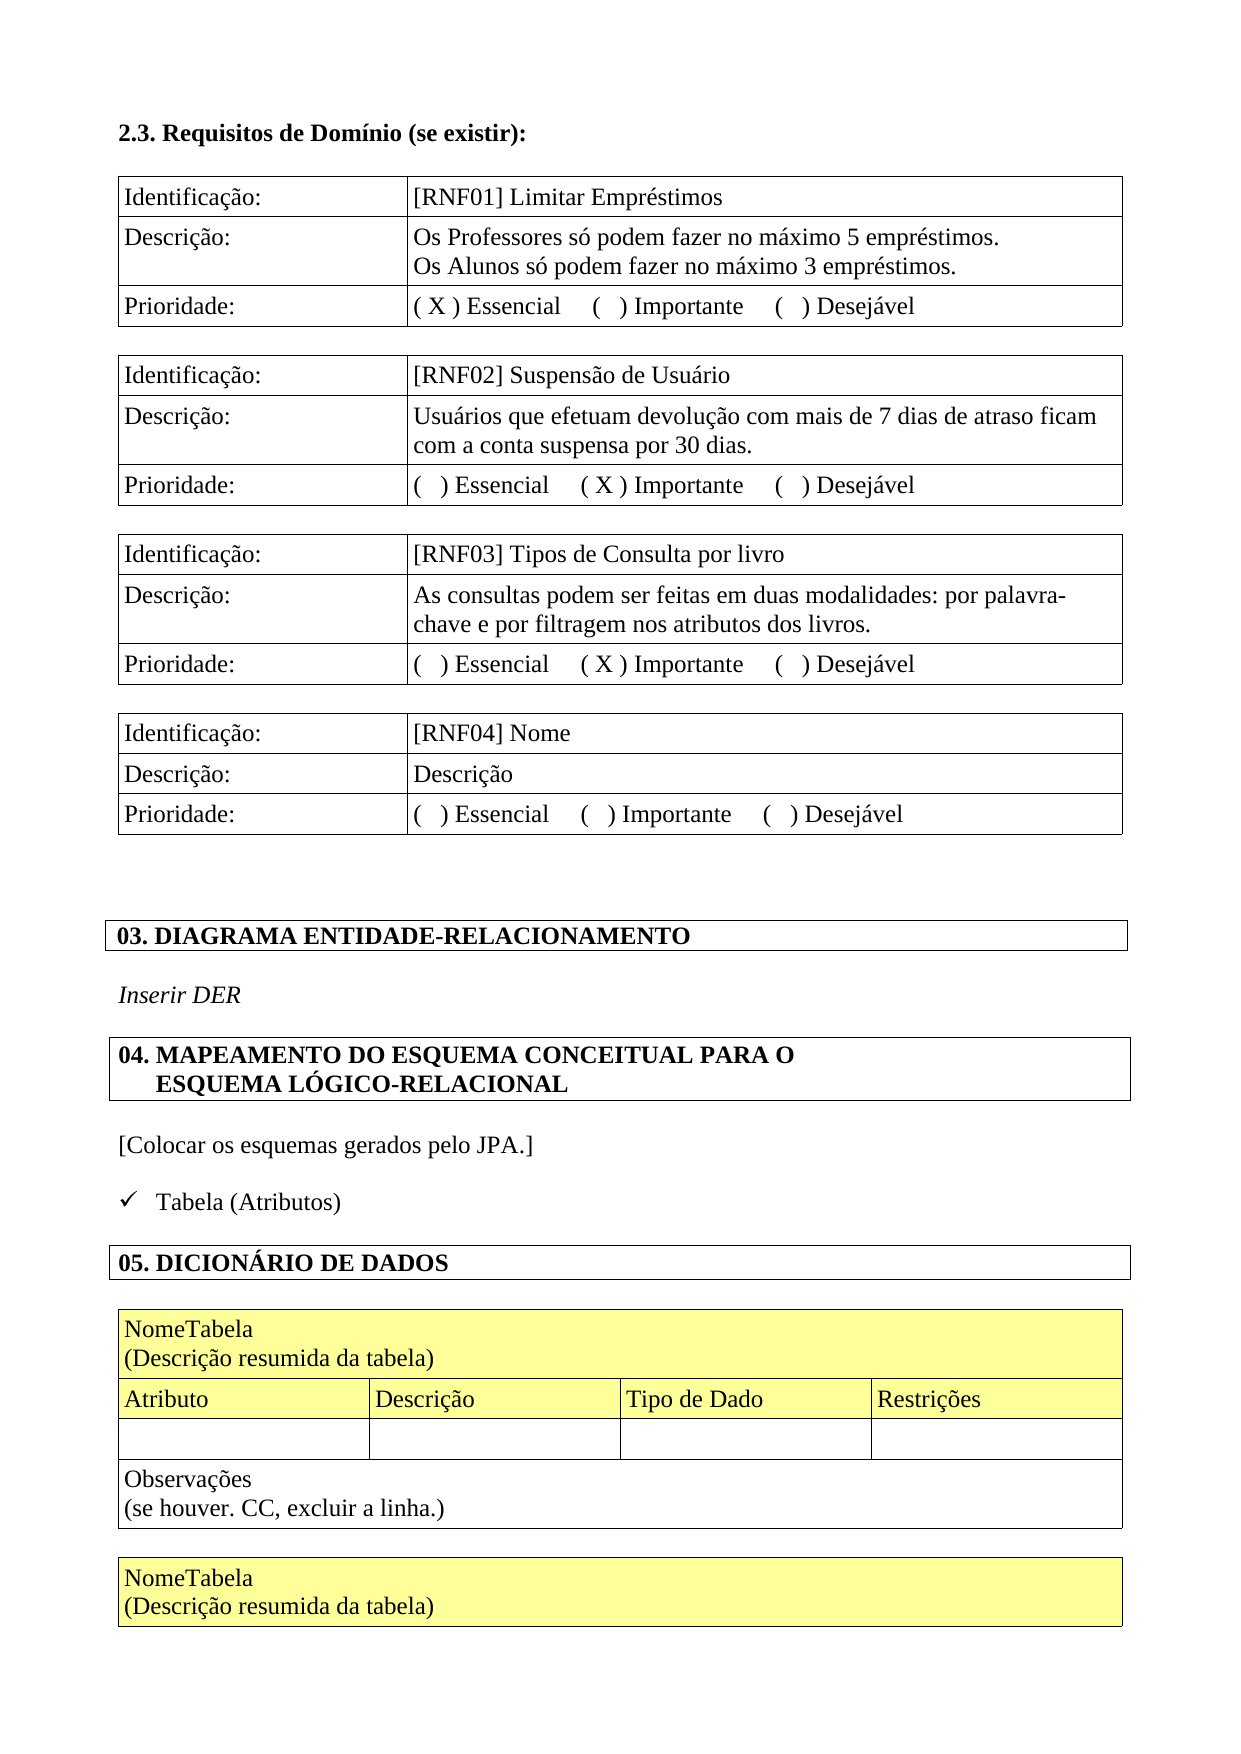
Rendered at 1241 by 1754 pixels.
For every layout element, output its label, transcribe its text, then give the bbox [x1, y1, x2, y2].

table_cell Prioridade: [119, 794, 407, 834]
table_cell Restrições [872, 1379, 1122, 1418]
table_cell [621, 1419, 871, 1458]
table_cell Descrição: [119, 396, 407, 464]
text ESQUEMA LÓGICO-RELACIONAL [110, 1066, 1130, 1100]
table_cell Descrição [370, 1379, 620, 1418]
list Tabela (Atributos) [118, 1187, 1122, 1216]
text 2.3. Requisitos de Domínio (se existir): [118, 118, 1122, 147]
table_header [RNF04] Nome [408, 714, 1122, 753]
table_header NomeTabela (Descrição resumida da tabela) [119, 1558, 1122, 1626]
table_cell Observações (se houver. CC, excluir a linha.) [119, 1460, 1122, 1528]
text Inserir DER [118, 980, 1122, 1008]
table_cell Descrição: [119, 217, 407, 285]
table_cell Os Professores só podem fazer no máximo 5 empréstimos. Os Alunos só podem fazer no máximo 3 empréstimos. [408, 217, 1122, 285]
table_header 03. DIAGRAMA ENTIDADE-RELACIONAMENTO [106, 921, 1127, 950]
table_header [RNF03] Tipos de Consulta por livro [408, 535, 1122, 574]
table_cell Prioridade: [119, 644, 407, 683]
table_cell ( ) Essencial ( X ) Importante ( ) Desejável [408, 644, 1122, 683]
table_header NomeTabela (Descrição resumida da tabela) [119, 1310, 1122, 1378]
text 05. DICIONÁRIO DE DADOS [110, 1246, 1130, 1279]
text 04. MAPEAMENTO DO ESQUEMA CONCEITUAL PARA O [110, 1038, 1130, 1066]
text [Colocar os esquemas gerados pelo JPA.] [118, 1130, 1122, 1158]
table_cell Descrição: [119, 575, 407, 643]
table_cell ( ) Essencial ( ) Importante ( ) Desejável [408, 794, 1122, 834]
table_cell Prioridade: [119, 465, 407, 504]
table_cell Tipo de Dado [621, 1379, 871, 1418]
table_cell [872, 1419, 1122, 1458]
table_header [RNF02] Suspensão de Usuário [408, 356, 1122, 395]
table_cell Descrição [408, 754, 1122, 793]
table_header Identificação: [119, 535, 407, 574]
table_cell Atributo [119, 1379, 369, 1418]
table_header Identificação: [119, 177, 407, 216]
table_cell Usuários que efetuam devolução com mais de 7 dias de atraso ficam com a conta suspensa por 30 dias. [408, 396, 1122, 464]
table_header Identificação: [119, 356, 407, 395]
table_cell Descrição: [119, 754, 407, 793]
table_header [RNF01] Limitar Empréstimos [408, 177, 1122, 216]
table_cell ( ) Essencial ( X ) Importante ( ) Desejável [408, 465, 1122, 504]
table_cell Prioridade: [119, 286, 407, 326]
table_cell As consultas podem ser feitas em duas modalidades: por palavra-chave e por filtragem nos atributos dos livros. [408, 575, 1122, 643]
table_header Identificação: [119, 714, 407, 753]
table_cell [370, 1419, 620, 1458]
table_cell [119, 1419, 369, 1458]
table_cell ( X ) Essencial ( ) Importante ( ) Desejável [408, 286, 1122, 326]
